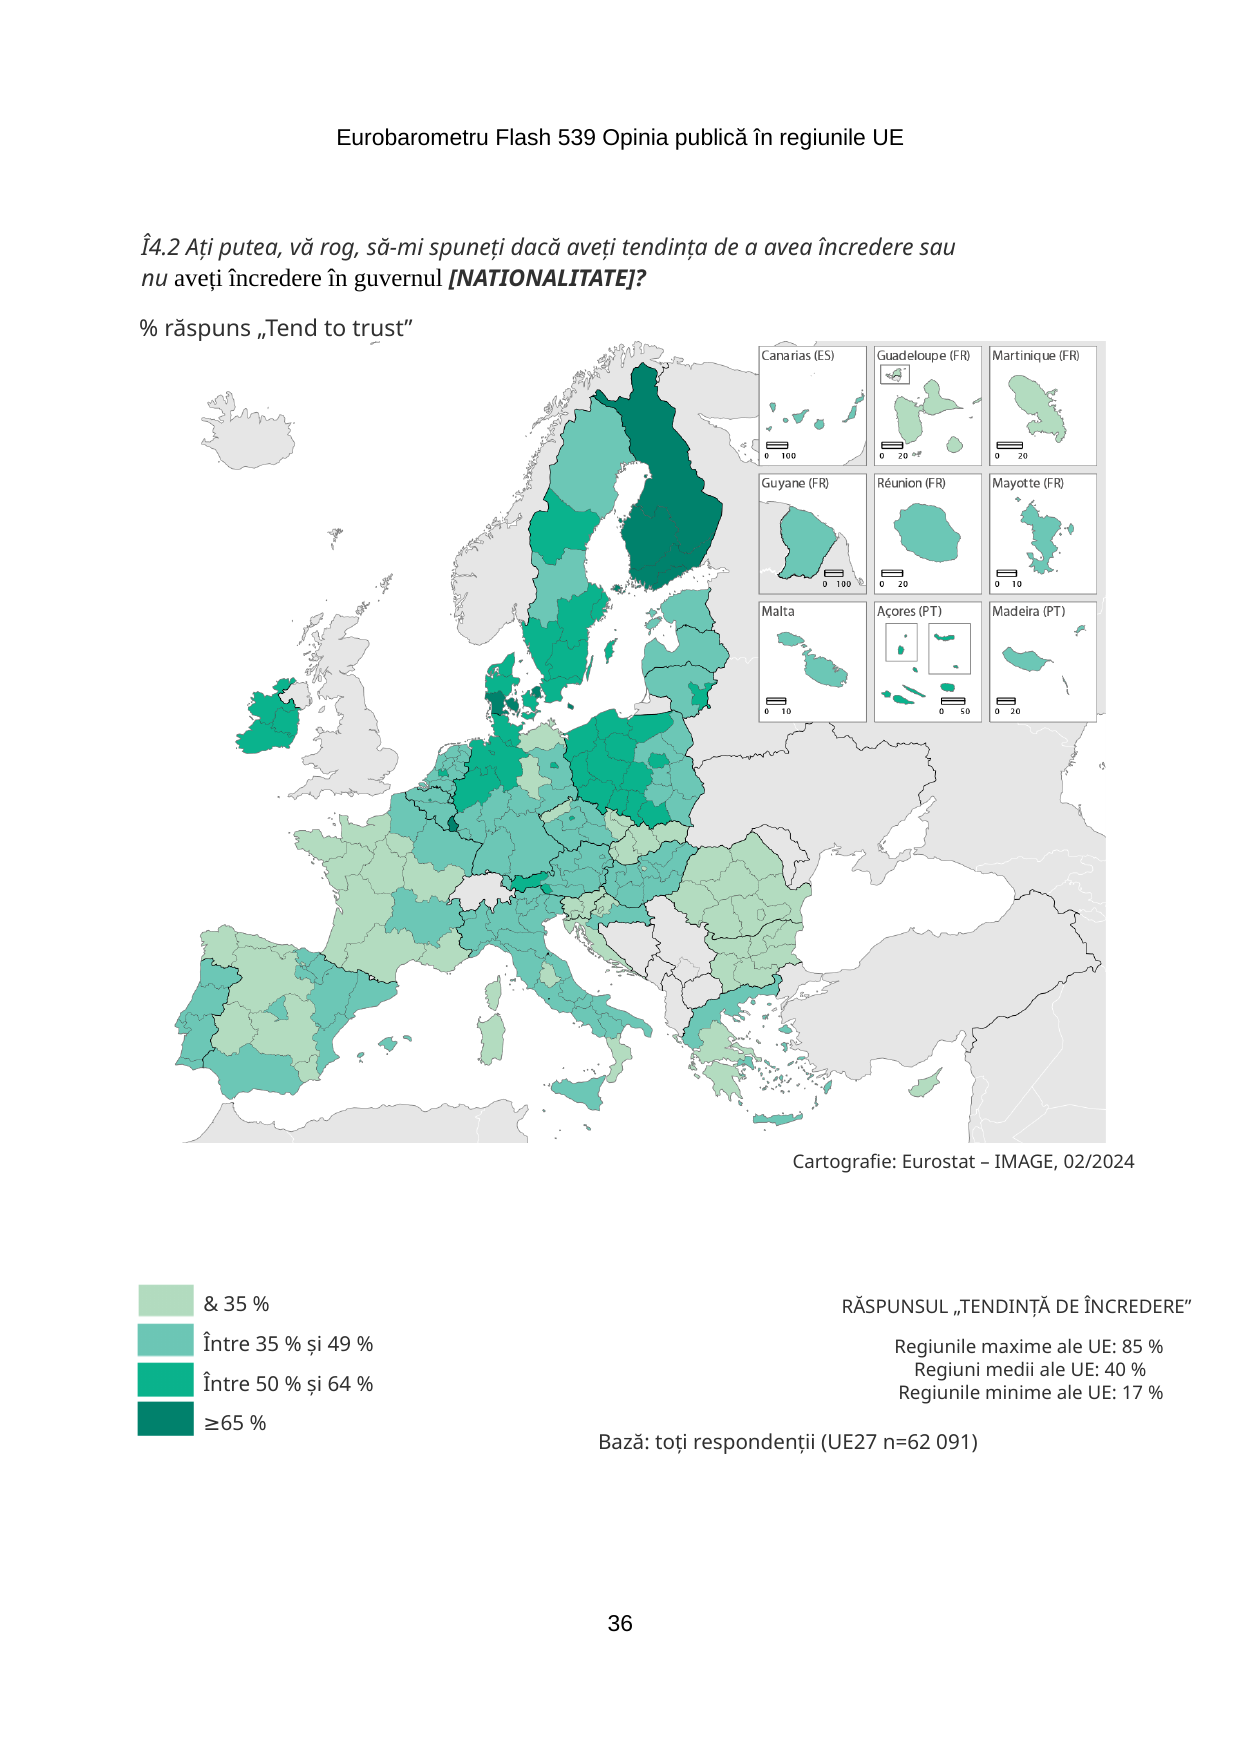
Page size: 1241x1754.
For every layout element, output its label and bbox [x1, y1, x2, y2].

picture [117, 341, 1106, 1143]
picture [138, 1324, 193, 1357]
picture [138, 1402, 193, 1435]
picture [138, 1363, 193, 1396]
picture [139, 1285, 193, 1317]
